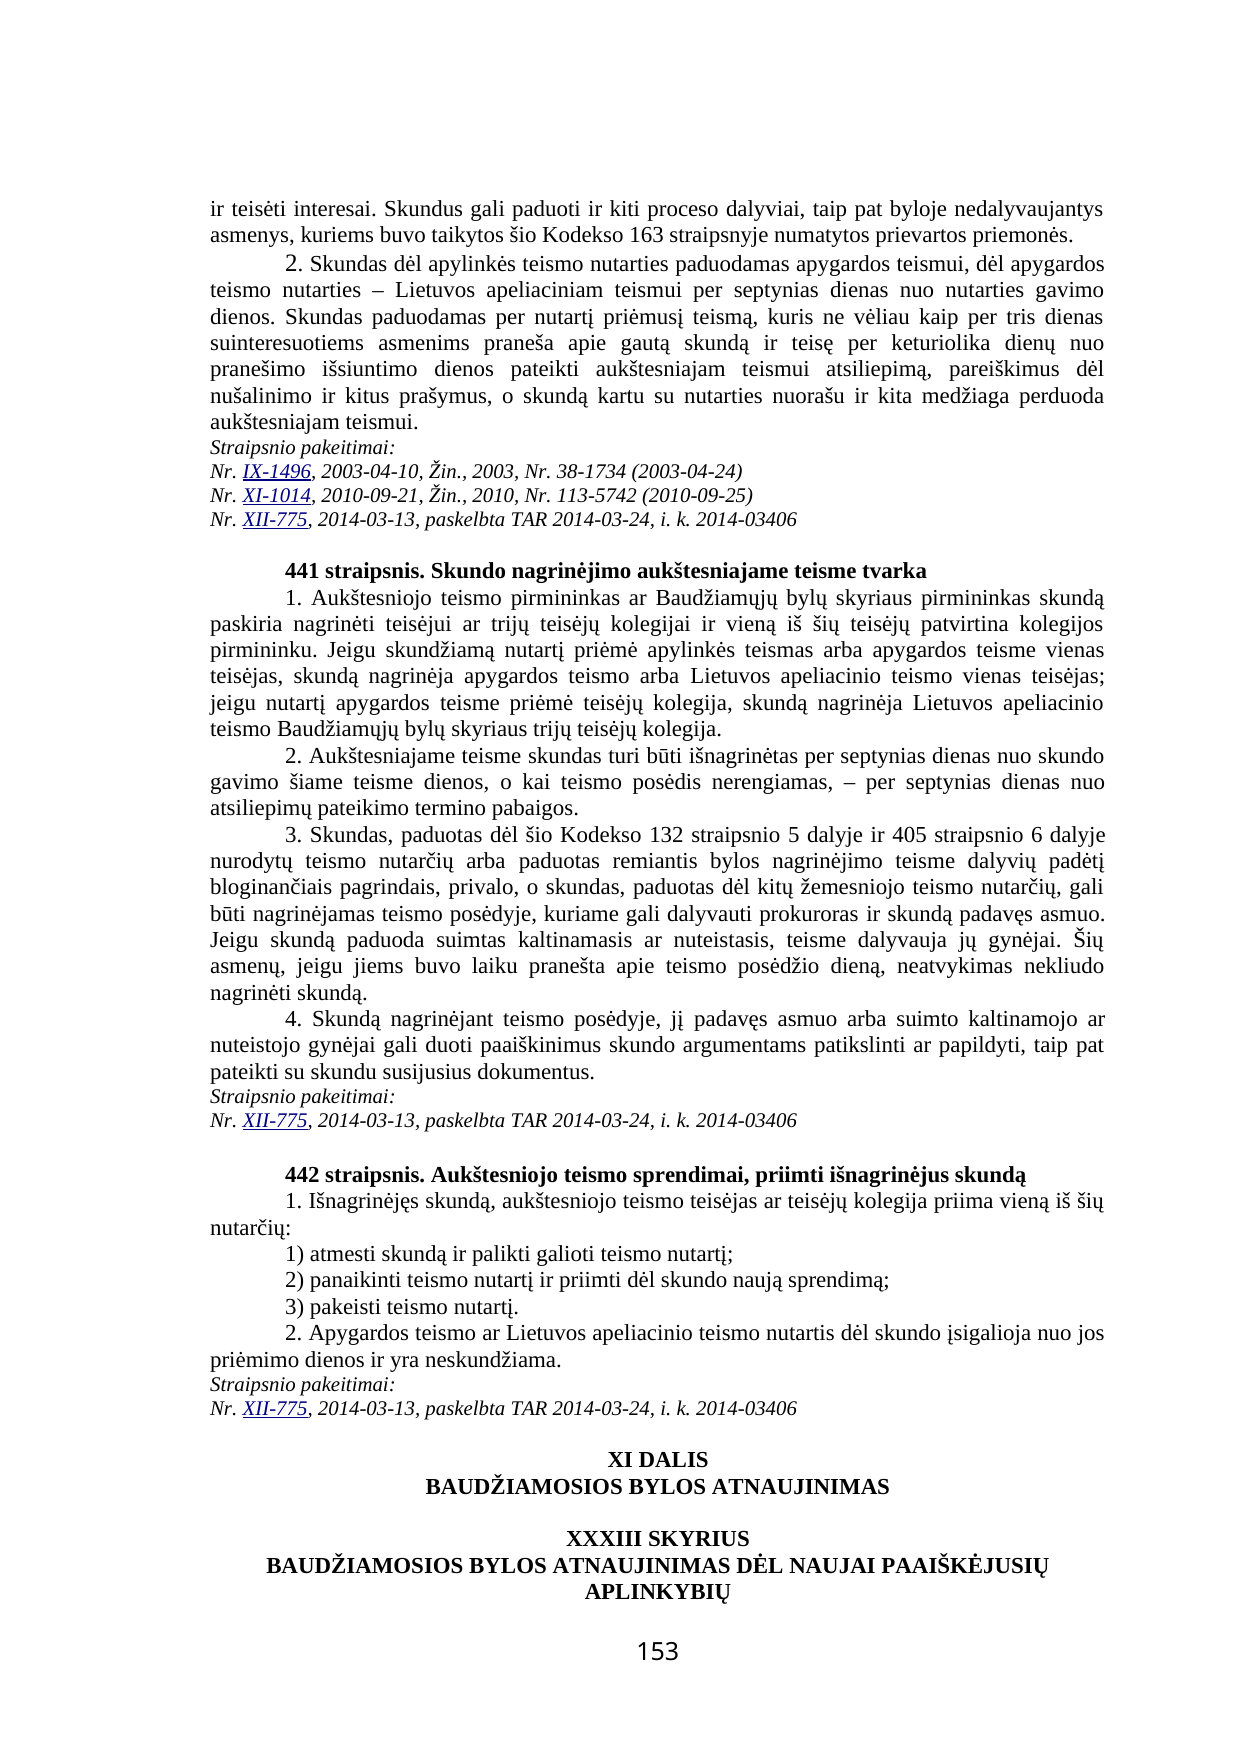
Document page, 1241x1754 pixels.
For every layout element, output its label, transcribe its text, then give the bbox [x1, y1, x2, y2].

text 3) pakeisti teismo nutartį. [210, 1293, 1106, 1319]
text 3. Skundas, paduotas dėl šio Kodekso 132 straipsnio 5 dalyje ir 405 straipsnio 6 dalyje nurodytų teismo nutarčių arba paduotas remiantis bylos nagrinėjimo teisme dalyvių padėtį bloginančiais pagrindais, privalo, o skundas, paduotas dėl kitų žemesniojo teismo nutarčių, gali būti nagrinėjamas teismo posėdyje, kuriame gali dalyvauti prokuroras ir skundą padavęs asmuo. Jeigu skundą paduoda suimtas kaltinamasis ar nuteistasis, teisme dalyvauja jų gynėjai. Šių asmenų, jeigu jiems buvo laiku pranešta apie teismo posėdžio dieną, neatvykimas nekliudo nagrinėti skundą. [210, 821, 1106, 1005]
subtitle BAUDŽIAMOSIOS BYLOS ATNAUJINIMAS [210, 1473, 1106, 1499]
text 1. Aukštesniojo teismo pirmininkas ar Baudžiamųjų bylų skyriaus pirmininkas skundą paskiria nagrinėti teisėjui ar trijų teisėjų kolegijai ir vieną iš šių teisėjų patvirtina kolegijos pirmininku. Jeigu skundžiamą nutartį priėmė apylinkės teismas arba apygardos teisme vienas teisėjas, skundą nagrinėja apygardos teismo arba Lietuvos apeliacinio teismo vienas teisėjas; jeigu nutartį apygardos teisme priėmė teisėjų kolegija, skundą nagrinėja Lietuvos apeliacinio teismo Baudžiamųjų bylų skyriaus trijų teisėjų kolegija. [210, 583, 1106, 742]
subtitle XI DALIS [210, 1446, 1106, 1473]
text Straipsnio pakeitimai: [210, 1372, 1106, 1396]
text Nr. XI-1014, 2010-09-21, Žin., 2010, Nr. 113-5742 (2010-09-25) [210, 483, 1106, 507]
text Straipsnio pakeitimai: [210, 434, 1106, 459]
text 442 straipsnis. Aukštesniojo teismo sprendimai, priimti išnagrinėjus skundą [285, 1161, 1106, 1187]
text ir teisėti interesai. Skundus gali paduoti ir kiti proceso dalyviai, taip pat byloje nedalyvaujantys asmenys, kuriems buvo taikytos šio Kodekso 163 straipsnyje numatytos prievartos priemonės. [210, 195, 1106, 248]
text Nr. XII-775, 2014-03-13, paskelbta TAR 2014-03-24, i. k. 2014-03406 [210, 1108, 1106, 1132]
text 2. Aukštesniajame teisme skundas turi būti išnagrinėtas per septynias dienas nuo skundo gavimo šiame teisme dienos, o kai teismo posėdis nerengiamas, – per septynias dienas nuo atsiliepimų pateikimo termino pabaigos. [210, 742, 1106, 821]
text 441 straipsnis. Skundo nagrinėjimo aukštesniajame teisme tvarka [210, 557, 1106, 583]
text Nr. XII-775, 2014-03-13, paskelbta TAR 2014-03-24, i. k. 2014-03406 [210, 507, 1106, 531]
text Nr. XII-775, 2014-03-13, paskelbta TAR 2014-03-24, i. k. 2014-03406 [210, 1396, 1106, 1420]
text 2. Apygardos teismo ar Lietuvos apeliacinio teismo nutartis dėl skundo įsigalioja nuo jos priėmimo dienos ir yra neskundžiama. [210, 1319, 1106, 1372]
text 1. Išnagrinėjęs skundą, aukštesniojo teismo teisėjas ar teisėjų kolegija priima vieną iš šių nutarčių: [210, 1187, 1106, 1240]
text XXXIII skyrius [210, 1526, 1106, 1552]
text Baudžiamosios bylos atnaujinimas dėl naujai paaiškėjusių aplinkybių [210, 1552, 1106, 1604]
text 1) atmesti skundą ir palikti galioti teismo nutartį; [210, 1240, 1106, 1267]
text 4. Skundą nagrinėjant teismo posėdyje, jį padavęs asmuo arba suimto kaltinamojo ar nuteistojo gynėjai gali duoti paaiškinimus skundo argumentams patikslinti ar papildyti, taip pat pateikti su skundu susijusius dokumentus. [210, 1005, 1106, 1084]
text 2) panaikinti teismo nutartį ir priimti dėl skundo naują sprendimą; [210, 1267, 1106, 1293]
text Nr. IX-1496, 2003-04-10, Žin., 2003, Nr. 38-1734 (2003-04-24) [210, 459, 1106, 483]
text Straipsnio pakeitimai: [210, 1084, 1106, 1108]
text 2. Skundas dėl apylinkės teismo nutarties paduodamas apygardos teismui, dėl apygardos teismo nutarties – Lietuvos apeliaciniam teismui per septynias dienas nuo nutarties gavimo dienos. Skundas paduodamas per nutartį priėmusį teismą, kuris ne vėliau kaip per tris dienas suinteresuotiems asmenims praneša apie gautą skundą ir teisę per keturiolika dienų nuo pranešimo išsiuntimo dienos pateikti aukštesniajam teismui atsiliepimą, pareiškimus dėl nušalinimo ir kitus prašymus, o skundą kartu su nutarties nuorašu ir kita medžiaga perduoda aukštesniajam teismui. [210, 248, 1106, 434]
